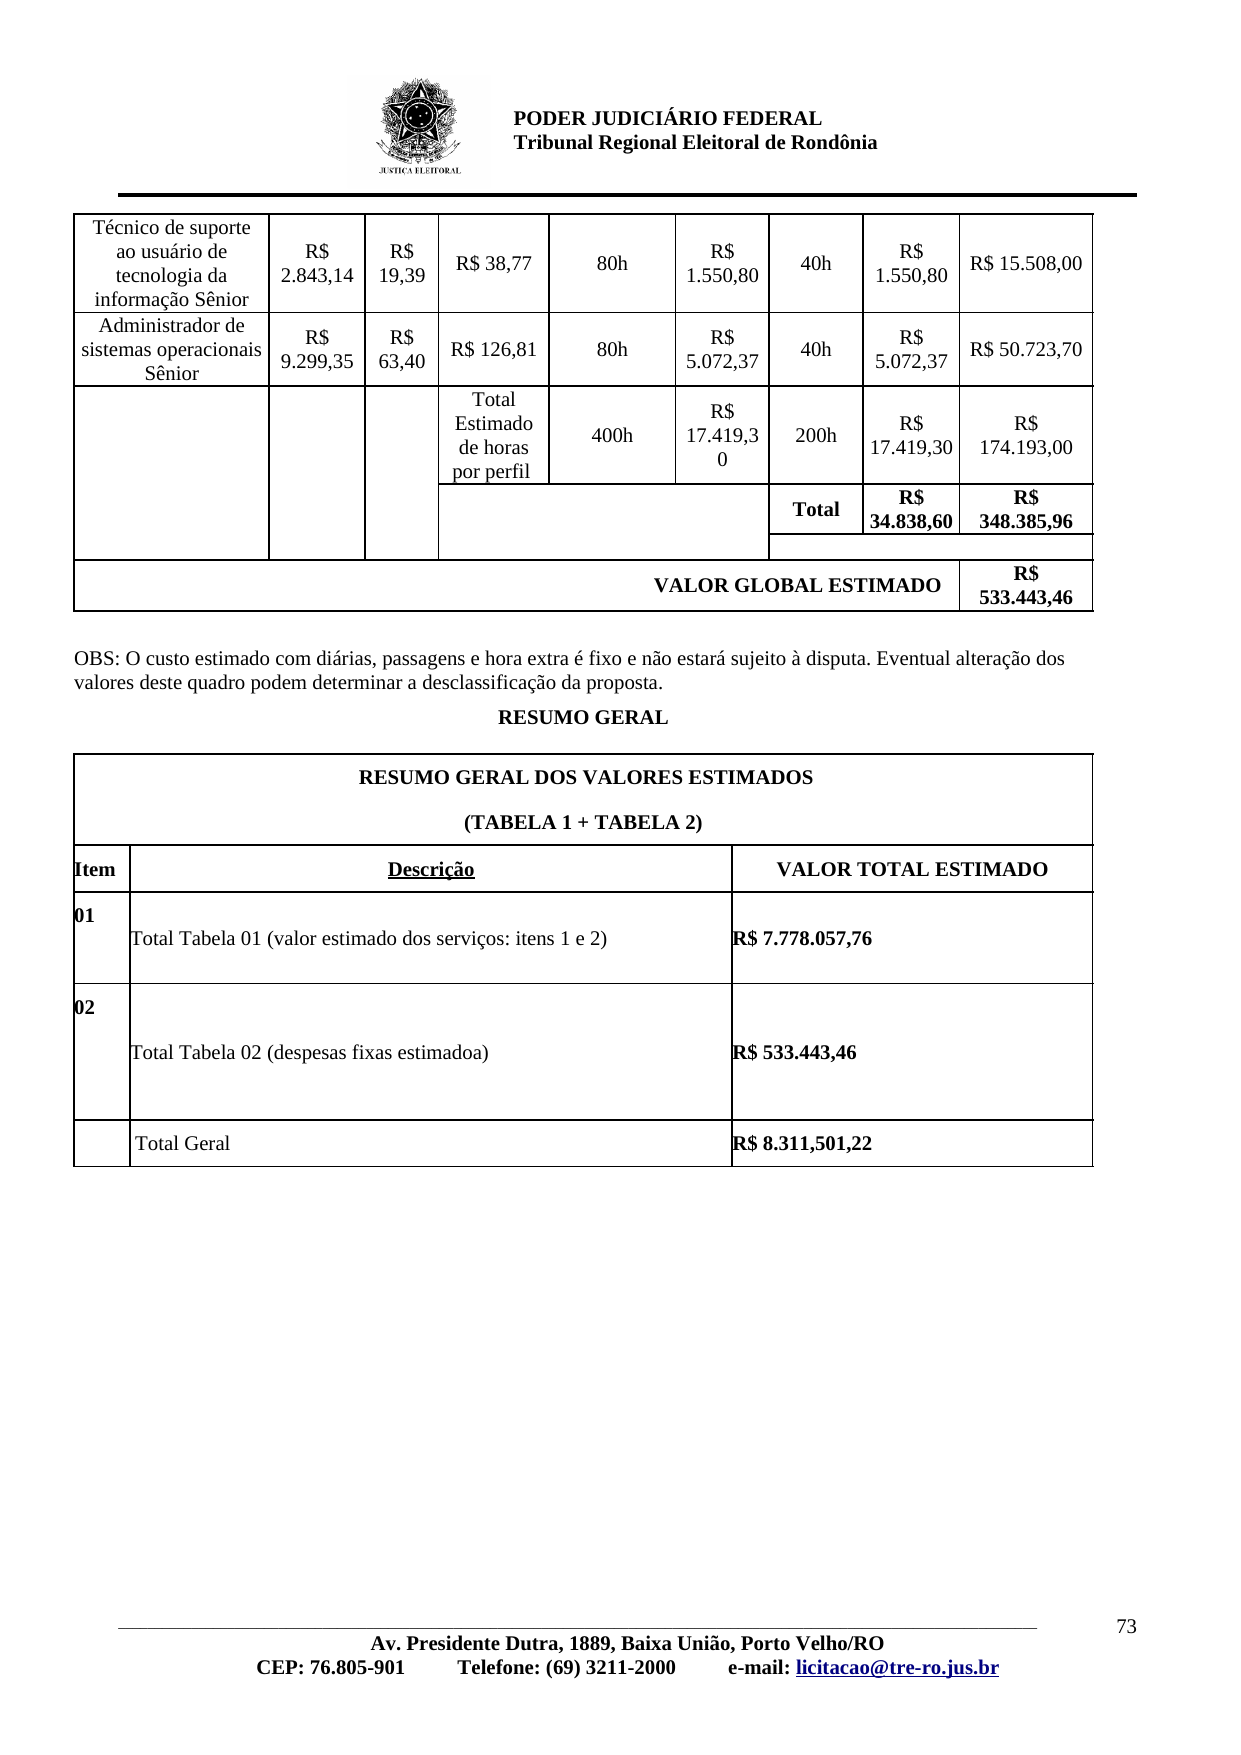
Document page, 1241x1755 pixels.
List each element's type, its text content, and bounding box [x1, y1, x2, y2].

table_cell [75, 387, 268, 559]
table_cell R$ 126,81 [439, 313, 548, 385]
table_cell 80h [550, 313, 675, 385]
table_cell VALOR GLOBAL ESTIMADO [75, 561, 959, 610]
table_cell R$ 38,77 [439, 215, 548, 311]
table_cell R$ 17.419,30 [864, 387, 959, 483]
table_cell Total Geral [131, 1121, 731, 1166]
table_cell Total [770, 485, 862, 533]
table_cell Total Tabela 01 (valor estimado dos serviços: itens 1 e 2) [131, 893, 731, 983]
table_cell R$ 7.778.057,76 [733, 893, 1092, 983]
table_cell R$ 50.723,70 [960, 313, 1092, 385]
table_cell R$ 2.843,14 [270, 215, 364, 311]
table_cell R$ 1.550,80 [864, 215, 959, 311]
table_cell Total Tabela 02 (despesas fixas estimadoa) [131, 984, 731, 1119]
table_cell Item [75, 846, 129, 891]
table_cell R$ 533.443,46 [733, 984, 1092, 1119]
table_cell [366, 387, 438, 559]
table_cell Descrição [131, 846, 731, 891]
table_cell [770, 535, 1092, 559]
table_cell [75, 1121, 129, 1166]
table_cell R$ 8.311,501,22 [733, 1121, 1092, 1166]
table_cell R$ 5.072,37 [864, 313, 959, 385]
table_cell 01 [75, 893, 129, 983]
table_cell R$ 19,39 [366, 215, 438, 311]
table_cell [439, 485, 768, 559]
table_cell R$ 533.443,46 [960, 561, 1092, 610]
text OBS: O custo estimado com diárias, passagens e hora extra é fixo e não estará sujeito à disputa. Eventual alteração dos valores deste quadro podem determinar a desclassificação da proposta. [74, 646, 1093, 694]
text RESUMO GERAL [80, 705, 1086, 729]
table_cell R$ 9.299,35 [270, 313, 364, 385]
table_cell 400h [550, 387, 675, 483]
table_cell 200h [770, 387, 862, 483]
table_cell R$ 63,40 [366, 313, 438, 385]
table_cell R$ 1.550,80 [676, 215, 768, 311]
table_cell VALOR TOTAL ESTIMADO [733, 846, 1092, 891]
table_cell R$ 34.838,60 [864, 485, 959, 533]
table_cell [270, 387, 364, 559]
table_cell R$ 15.508,00 [960, 215, 1092, 311]
table_cell 80h [550, 215, 675, 311]
table_cell R$ 17.419,30 [676, 387, 768, 483]
table_cell Técnico de suporte ao usuário de tecnologia da informação Sênior [75, 215, 268, 311]
table_cell Total Estimado de horas por perfil [439, 387, 548, 483]
table_cell R$ 5.072,37 [676, 313, 768, 385]
table_cell 40h [770, 313, 862, 385]
table_cell 02 [75, 984, 129, 1119]
table_cell Administrador de sistemas operacionais Sênior [75, 313, 268, 385]
table_cell R$ 348.385,96 [960, 485, 1092, 533]
table_cell 40h [770, 215, 862, 311]
table_cell R$ 174.193,00 [960, 387, 1092, 483]
table_header RESUMO GERAL DOS VALORES ESTIMADOS (TABELA 1 + TABELA 2) [75, 755, 1092, 844]
